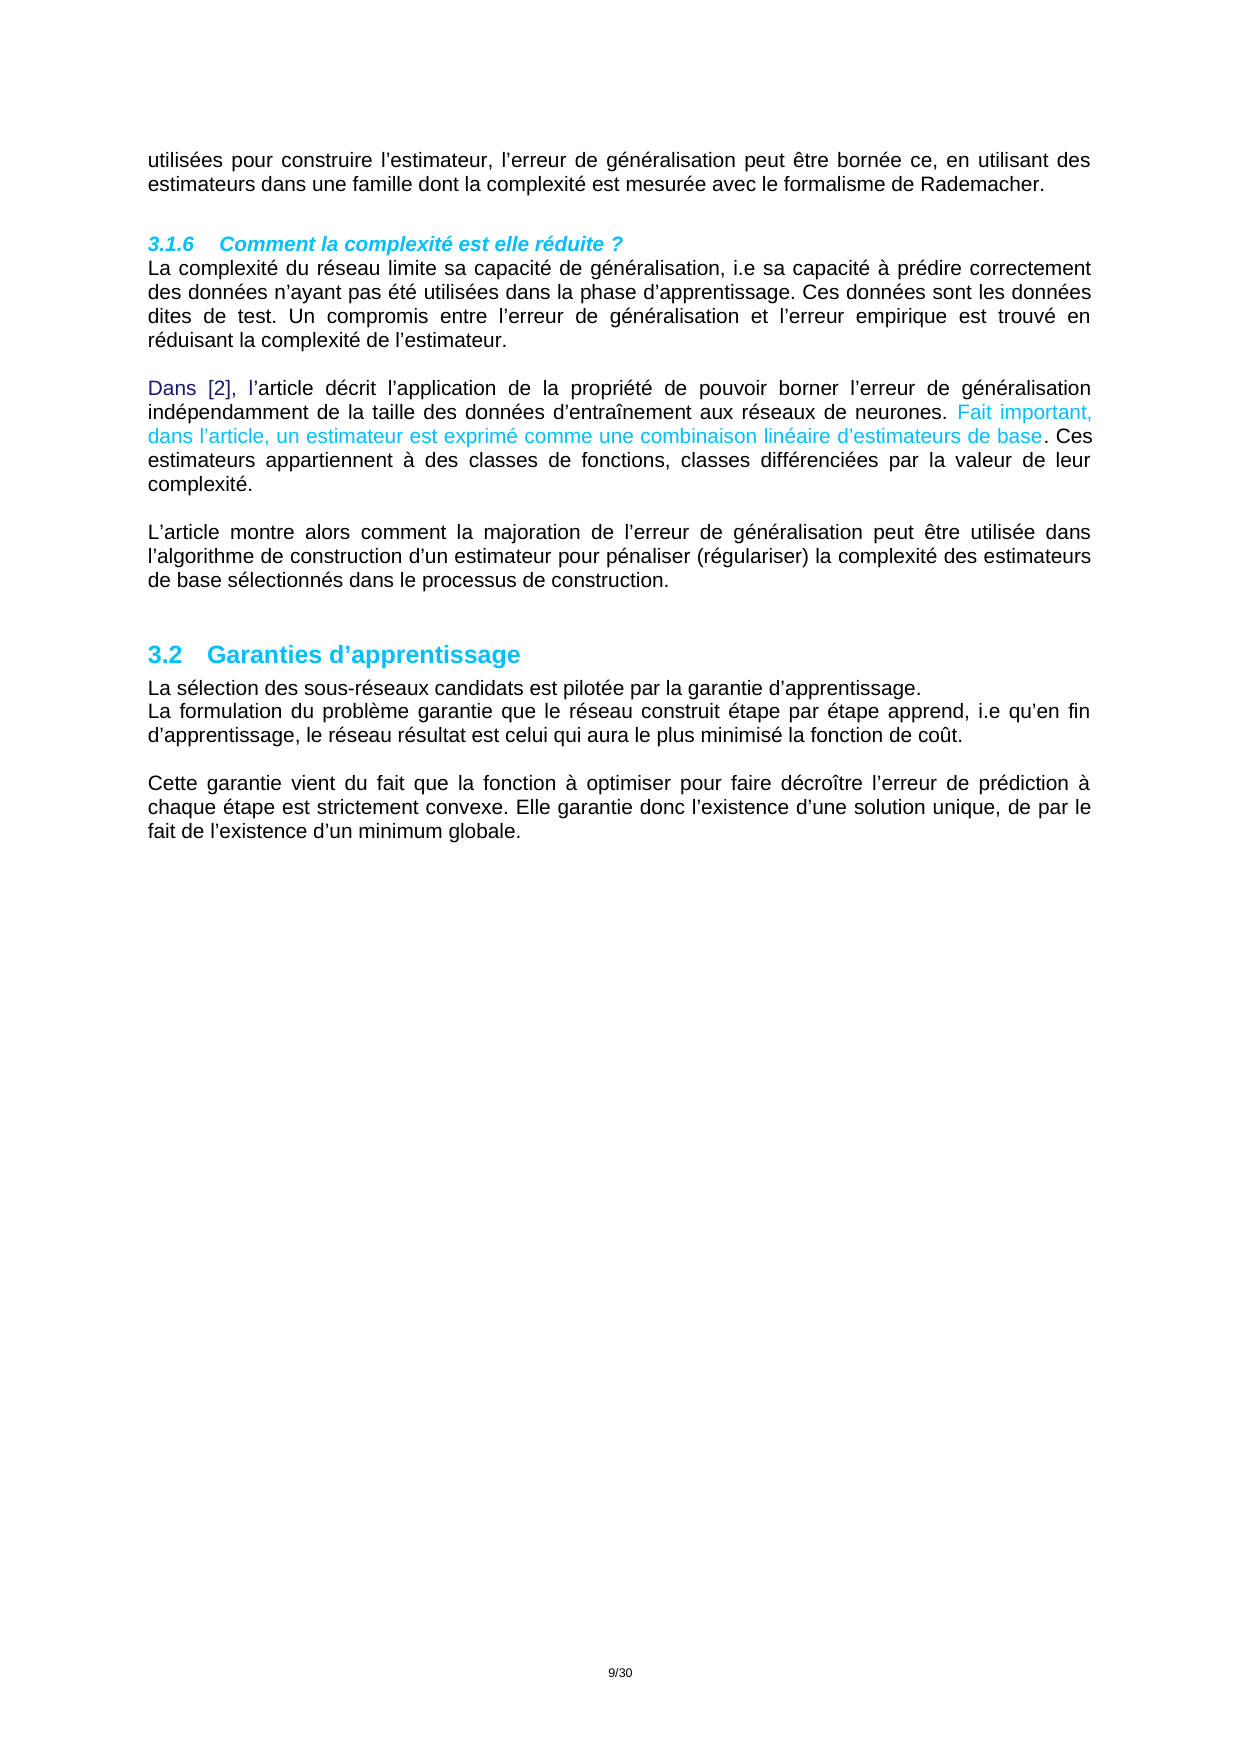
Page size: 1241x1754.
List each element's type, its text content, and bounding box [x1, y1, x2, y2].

subtitle Garanties d’apprentissage [148, 640, 1092, 669]
text La complexité du réseau limite sa capacité de généralisation, i.e sa capacité à prédire correctement des données n’ayant pas été utilisées dans la phase d’apprentissage. Ces données sont les données dites de test. Un compromis entre l’erreur de généralisation et l’erreur empirique est trouvé en réduisant la complexité de l’estimateur. [148, 256, 1092, 352]
text utilisées pour construire l’estimateur, l’erreur de généralisation peut être bornée ce, en utilisant des estimateurs dans une famille dont la complexité est mesurée avec le formalisme de Rademacher. [148, 148, 1092, 196]
text L’article montre alors comment la majoration de l’erreur de généralisation peut être utilisée dans l’algorithme de construction d’un estimateur pour pénaliser (régulariser) la complexité des estimateurs de base sélectionnés dans le processus de construction. [148, 519, 1092, 591]
text Cette garantie vient du fait que la fonction à optimiser pour faire décroître l’erreur de prédiction à chaque étape est strictement convexe. Elle garantie donc l’existence d’une solution unique, de par le fait de l’existence d’un minimum globale. [148, 771, 1092, 843]
text La sélection des sous-réseaux candidats est pilotée par la garantie d’apprentissage. [148, 675, 1092, 699]
subtitle Comment la complexité est elle réduite ? [148, 232, 1092, 256]
text La formulation du problème garantie que le réseau construit étape par étape apprend, i.e qu’en fin d’apprentissage, le réseau résultat est celui qui aura le plus minimisé la fonction de coût. [148, 699, 1092, 747]
text Dans [2], l’article décrit l’application de la propriété de pouvoir borner l’erreur de généralisation indépendamment de la taille des données d’entraînement aux réseaux de neurones. Fait important, dans l’article, un estimateur est exprimé comme une combinaison linéaire d’estimateurs de base. Ces estimateurs appartiennent à des classes de fonctions, classes différenciées par la valeur de leur complexité. [148, 376, 1092, 496]
